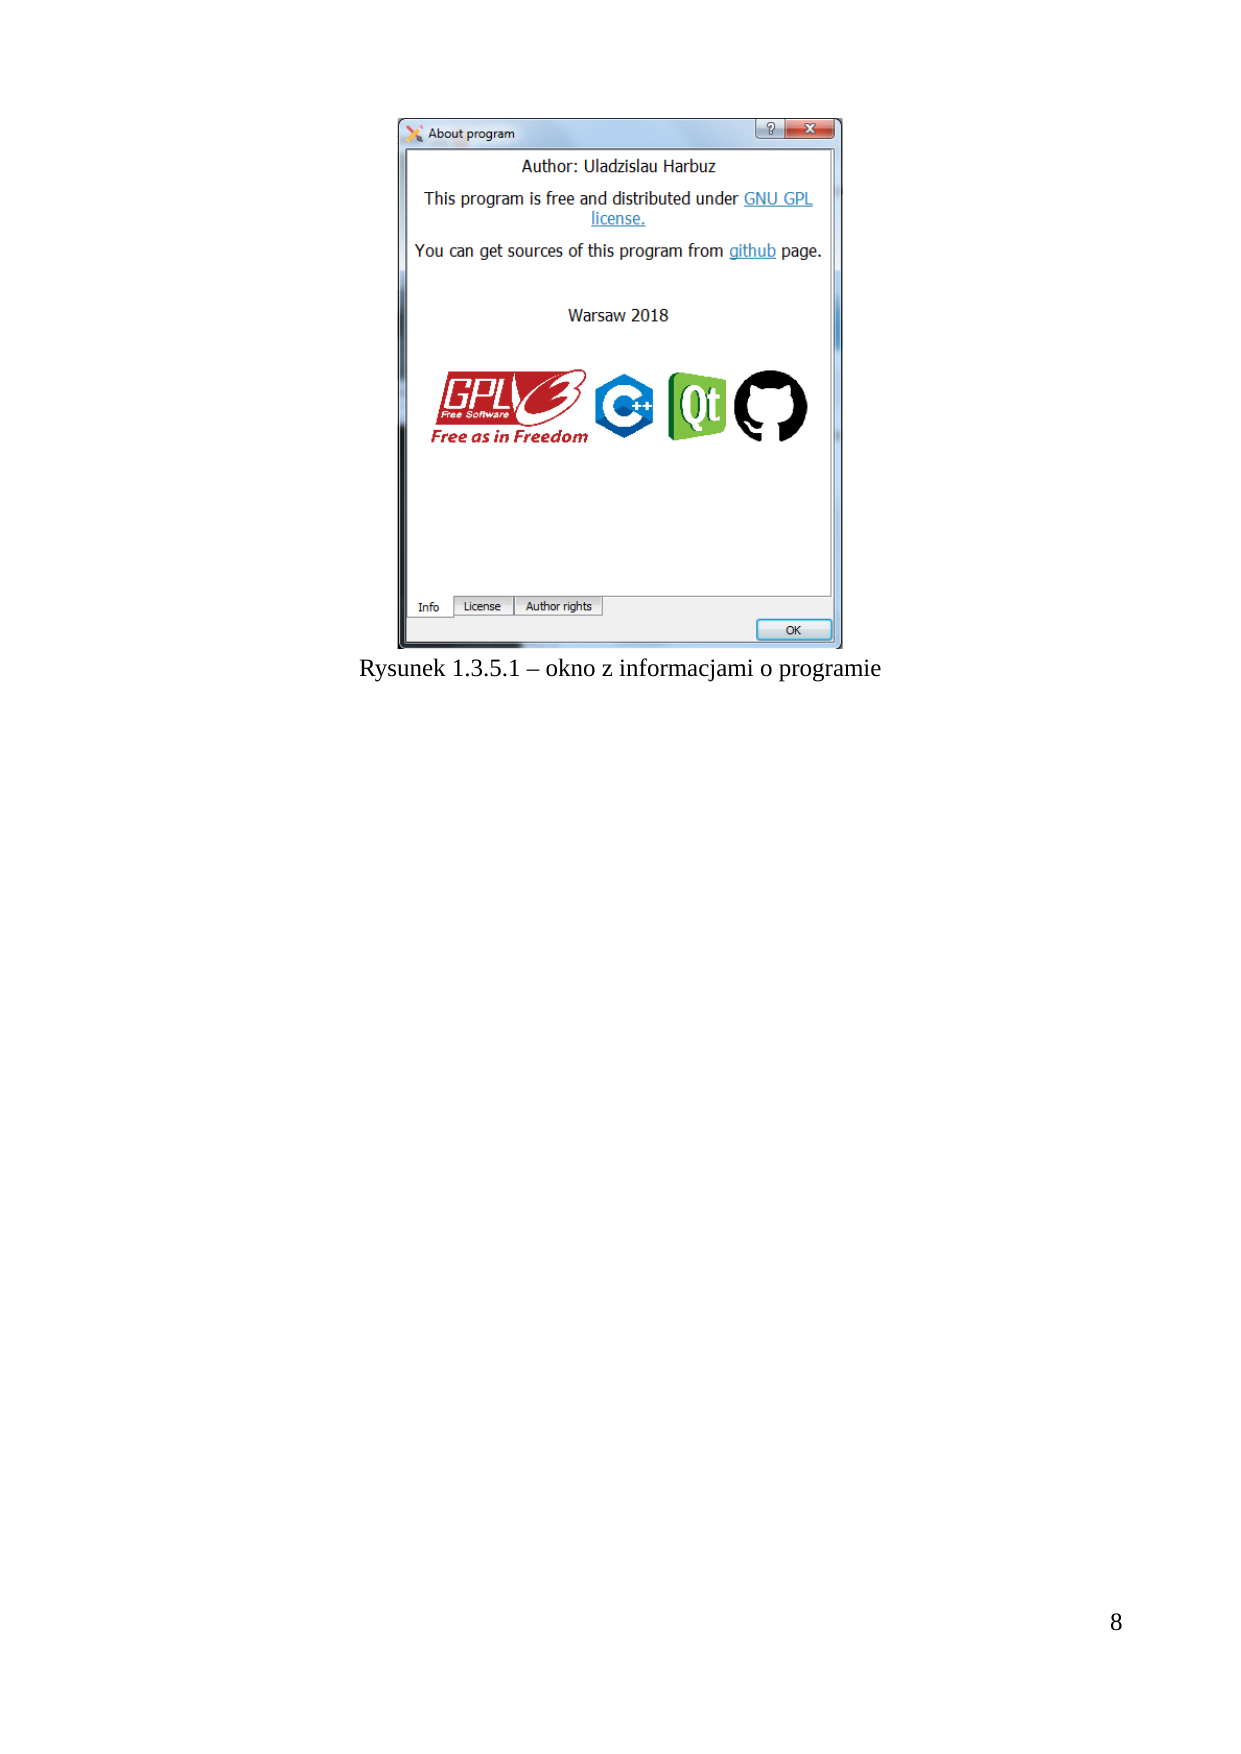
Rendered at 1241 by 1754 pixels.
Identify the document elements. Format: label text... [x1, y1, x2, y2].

picture [397, 118, 843, 649]
text Rysunek 1.3.5.1 – okno z informacjami o programie [118, 649, 1122, 682]
